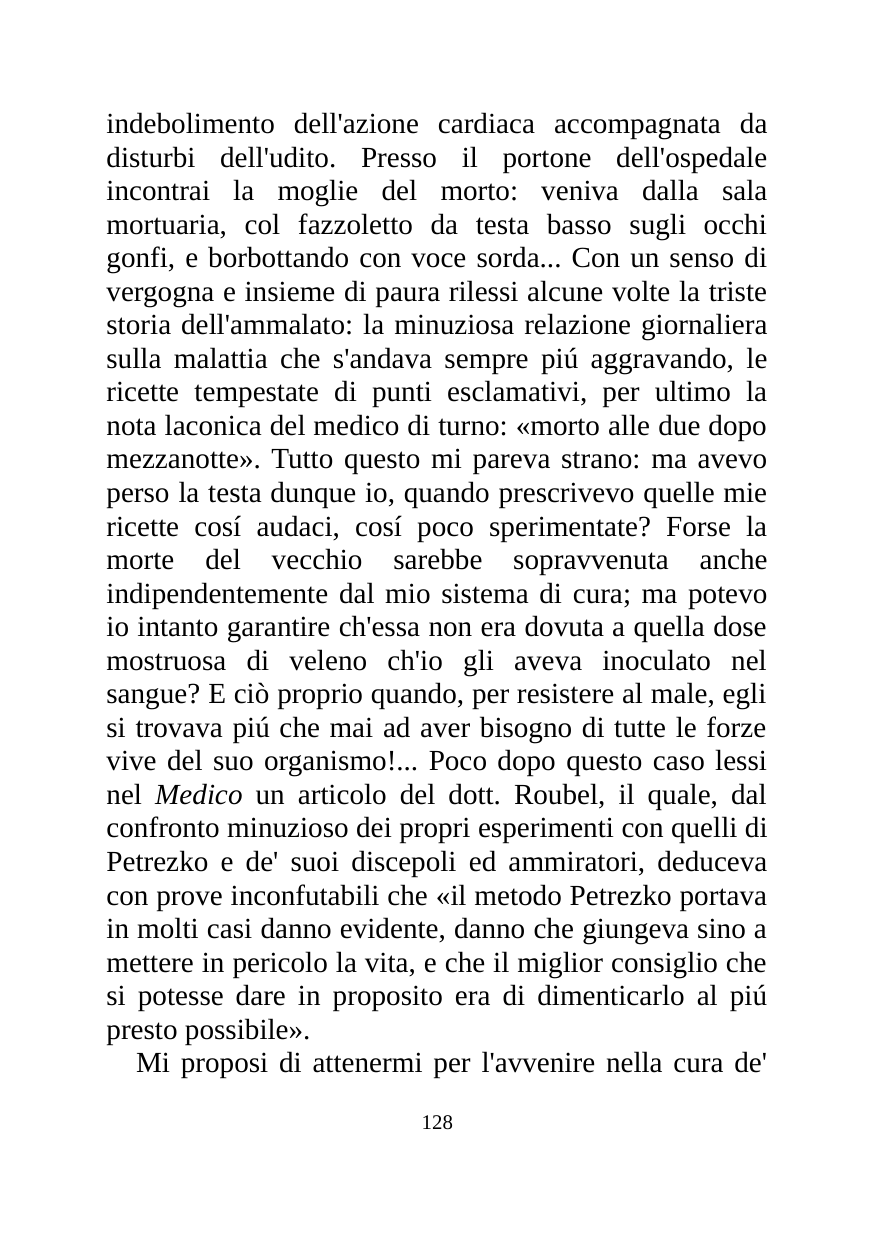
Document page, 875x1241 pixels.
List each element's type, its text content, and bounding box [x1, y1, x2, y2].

text indebolimento dell'azione cardiaca accompagnata da disturbi dell'udito. Presso il portone dell'ospedale incontrai la moglie del morto: veniva dalla sala mortuaria, col fazzoletto da testa basso sugli occhi gonfi, e borbottando con voce sorda... Con un senso di vergogna e insieme di paura rilessi alcune volte la triste storia dell'ammalato: la minuziosa relazione giornaliera sulla malattia che s'andava sempre piú aggravando, le ricette tempestate di punti esclamativi, per ultimo la nota laconica del medico di turno: «morto alle due dopo mezzanotte». Tutto questo mi pareva strano: ma avevo perso la testa dunque io, quando prescrivevo quelle mie ricette cosí audaci, cosí poco sperimentate? Forse la morte del vecchio sarebbe sopravvenuta anche indipendentemente dal mio sistema di cura; ma potevo io intanto garantire ch'essa non era dovuta a quella dose mostruosa di veleno ch'io gli aveva inoculato nel sangue? E ciò proprio quando, per resistere al male, egli si trovava piú che mai ad aver bisogno di tutte le forze vive del suo organismo!... Poco dopo questo caso lessi nel Medico un articolo del dott. Roubel, il quale, dal confronto minuzioso dei propri esperimenti con quelli di Petrezko e de' suoi discepoli ed ammiratori, deduceva con prove inconfutabili che «il metodo Petrezko portava in molti casi danno evidente, danno che giungeva sino a mettere in pericolo la vita, e che il miglior consiglio che si potesse dare in proposito era di dimenticarlo al piú presto possibile». [106, 106, 768, 1045]
text Mi proposi di attenermi per l'avvenire nella cura de' [106, 1045, 768, 1079]
